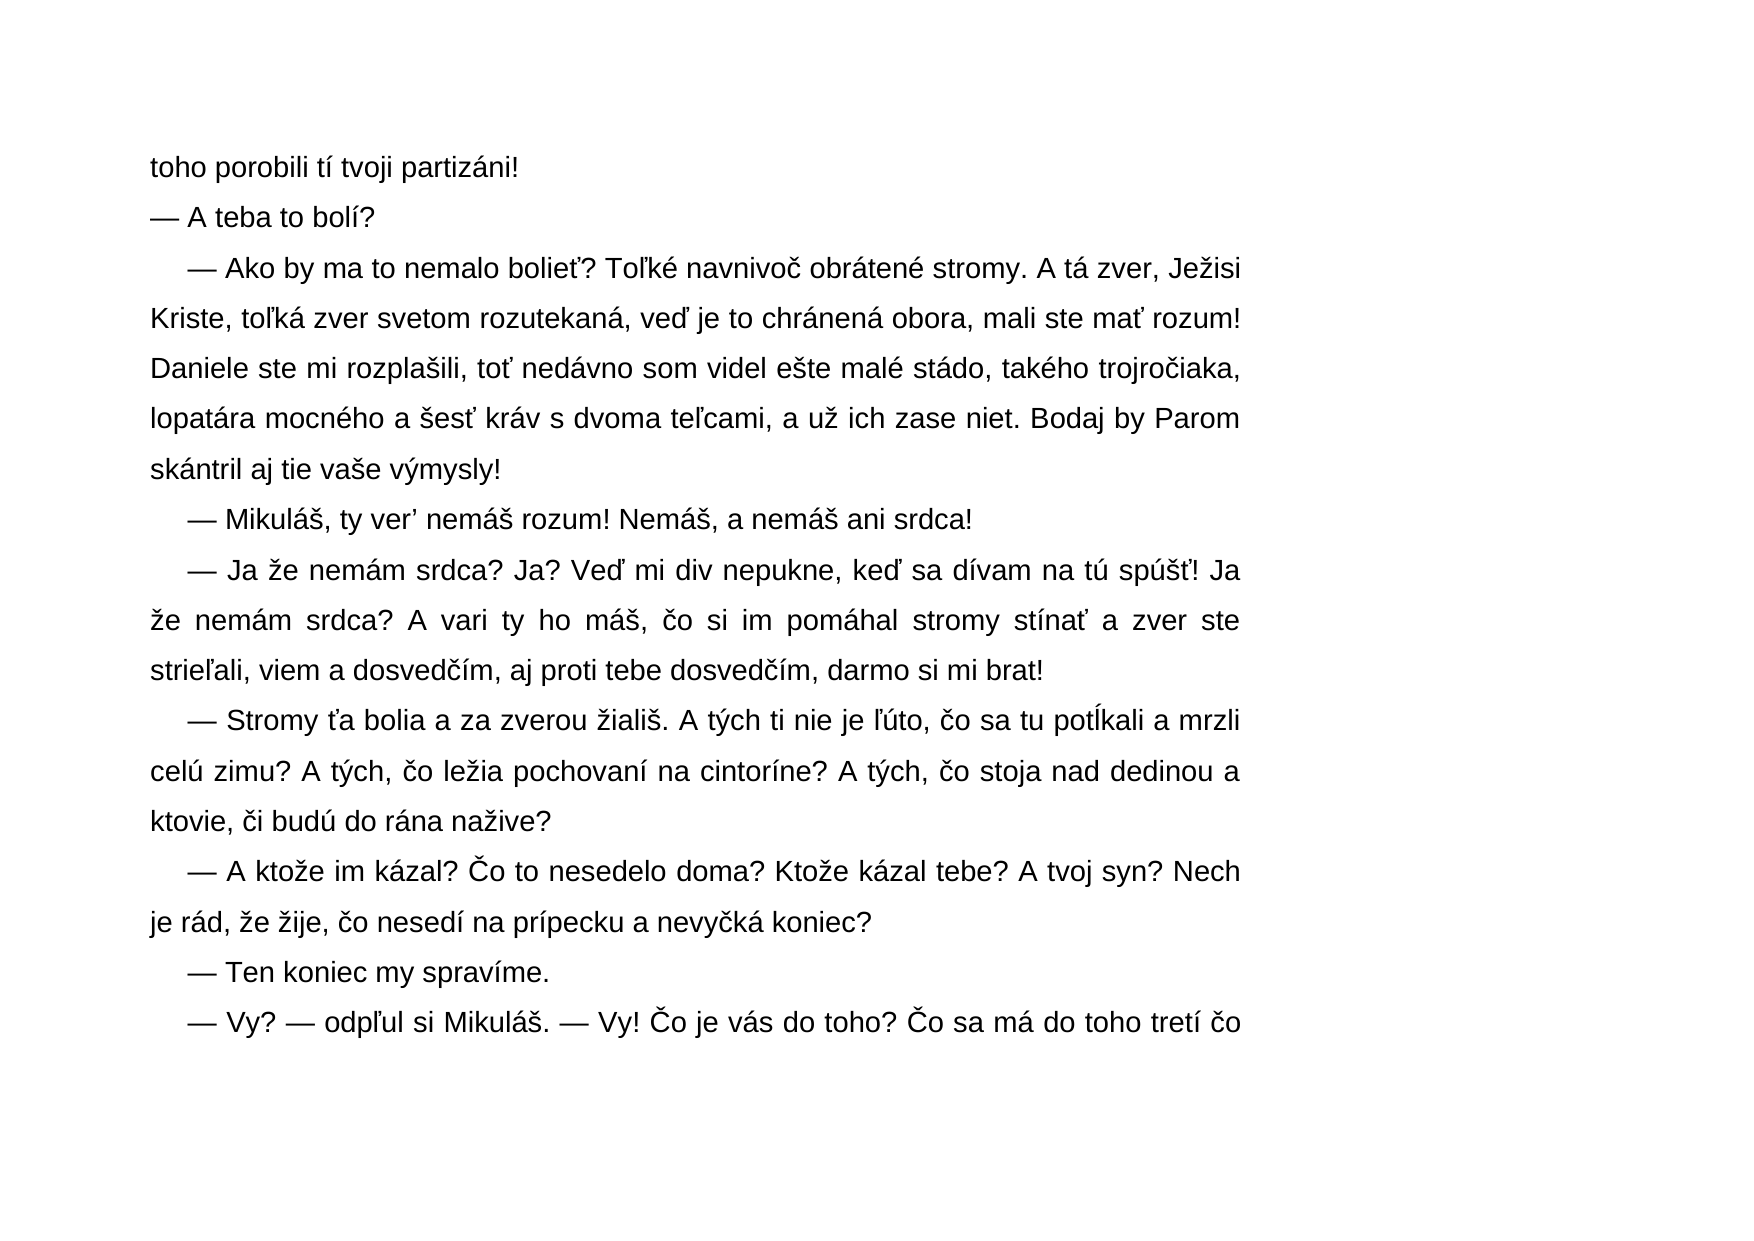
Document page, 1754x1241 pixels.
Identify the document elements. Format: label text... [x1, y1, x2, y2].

text — Ako by ma to nemalo bolieť? Toľké navnivoč obrátené stromy. A tá zver, Ježisi Kriste, toľká zver svetom rozutekaná, veď je to chránená obora, mali ste mať rozum! Daniele ste mi rozplašili, toť nedávno som videl ešte malé stádo, takého trojročiaka, lopatára mocného a šesť kráv s dvoma teľcami, a už ich zase niet. Bodaj by Parom skántril aj tie vaše výmysly! [150, 251, 1243, 485]
text toho porobili tí tvoji partizáni! [150, 150, 1243, 183]
text — Mikuláš, ty ver’ nemáš rozum! Nemáš, a nemáš ani srdca! [150, 502, 1243, 536]
text — A ktože im kázal? Čo to nesedelo doma? Ktože kázal tebe? A tvoj syn? Nech je rád, že žije, čo nesedí na prípecku a nevyčká koniec? [150, 854, 1243, 938]
text — Ja že nemám srdca? Ja? Veď mi div nepukne, keď sa dívam na tú spúšť! Ja že nemám srdca? A vari ty ho máš, čo si im pomáhal stromy stínať a zver ste strieľali, viem a dosvedčím, aj proti tebe dosvedčím, darmo si mi brat! [150, 552, 1243, 687]
text — Stromy ťa bolia a za zverou žiališ. A tých ti nie je ľúto, čo sa tu potĺkali a mrzli celú zimu? A tých, čo ležia pochovaní na cintoríne? A tých, čo stoja nad dedinou a ktovie, či budú do rána nažive? [150, 703, 1243, 838]
text — Vy? — odpľul si Mikuláš. — Vy! Čo je vás do toho? Čo sa má do toho tretí čo [150, 1005, 1243, 1039]
text — Ten koniec my spravíme. [150, 955, 1243, 988]
text — A teba to bolí? [150, 200, 1243, 234]
